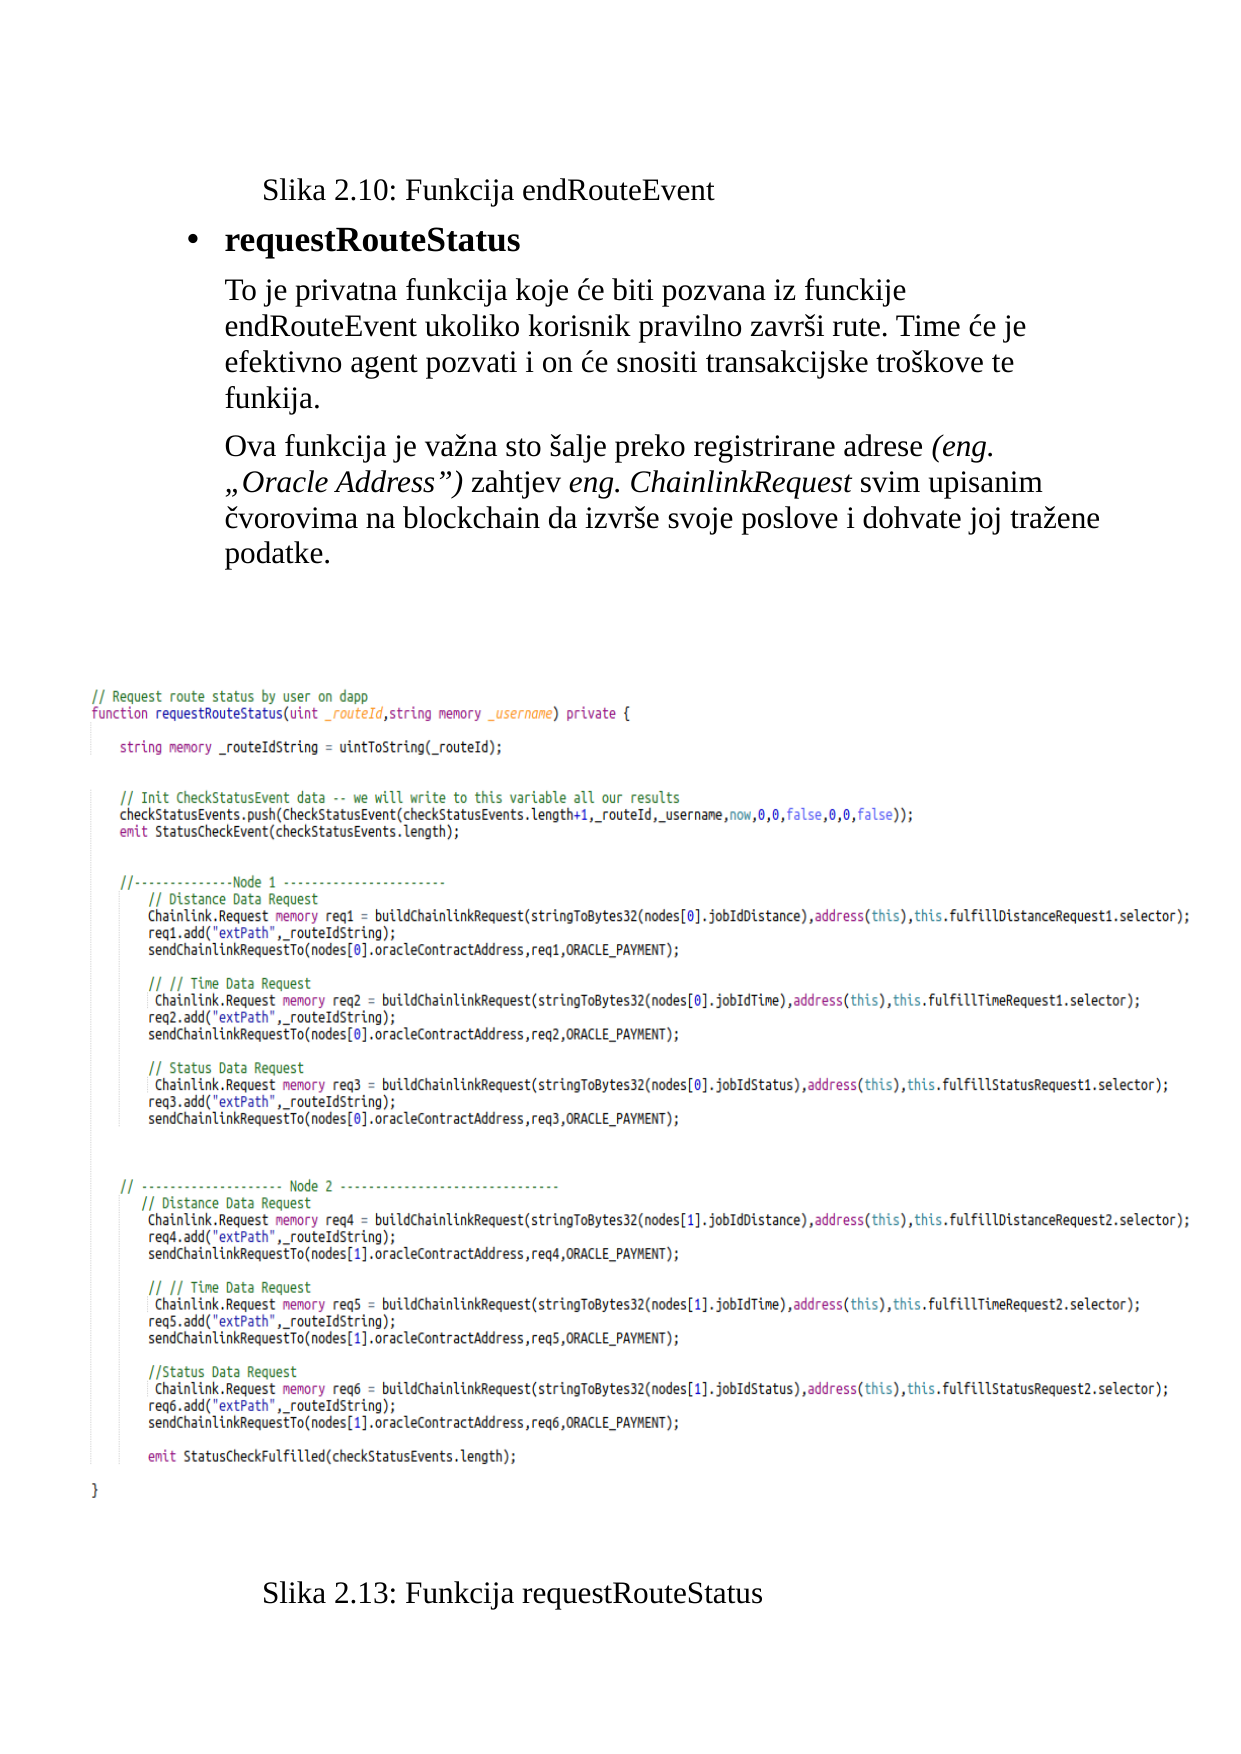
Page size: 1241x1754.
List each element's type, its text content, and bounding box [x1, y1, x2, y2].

list Slika 2.13: Funkcija requestRouteStatus [224, 1574, 1106, 1610]
list To je privatna funkcija koje će biti pozvana iz funckije endRouteEvent ukoliko korisnik pravilno završi rute. Time će je efektivno agent pozvati i on će snositi transakcijske troškove te funkija. [187, 271, 1106, 415]
list Slika 2.10: Funkcija endRouteEvent [224, 171, 1106, 207]
list requestRouteStatus [187, 219, 1106, 259]
picture [65, 668, 1238, 1522]
list Ova funkcija je važna sto šalje preko registrirane adrese (eng. „Oracle Address”) zahtjev eng. ChainlinkRequest svim upisanim čvorovima na blockchain da izvrše svoje poslove i dohvate joj tražene podatke. [187, 427, 1106, 571]
